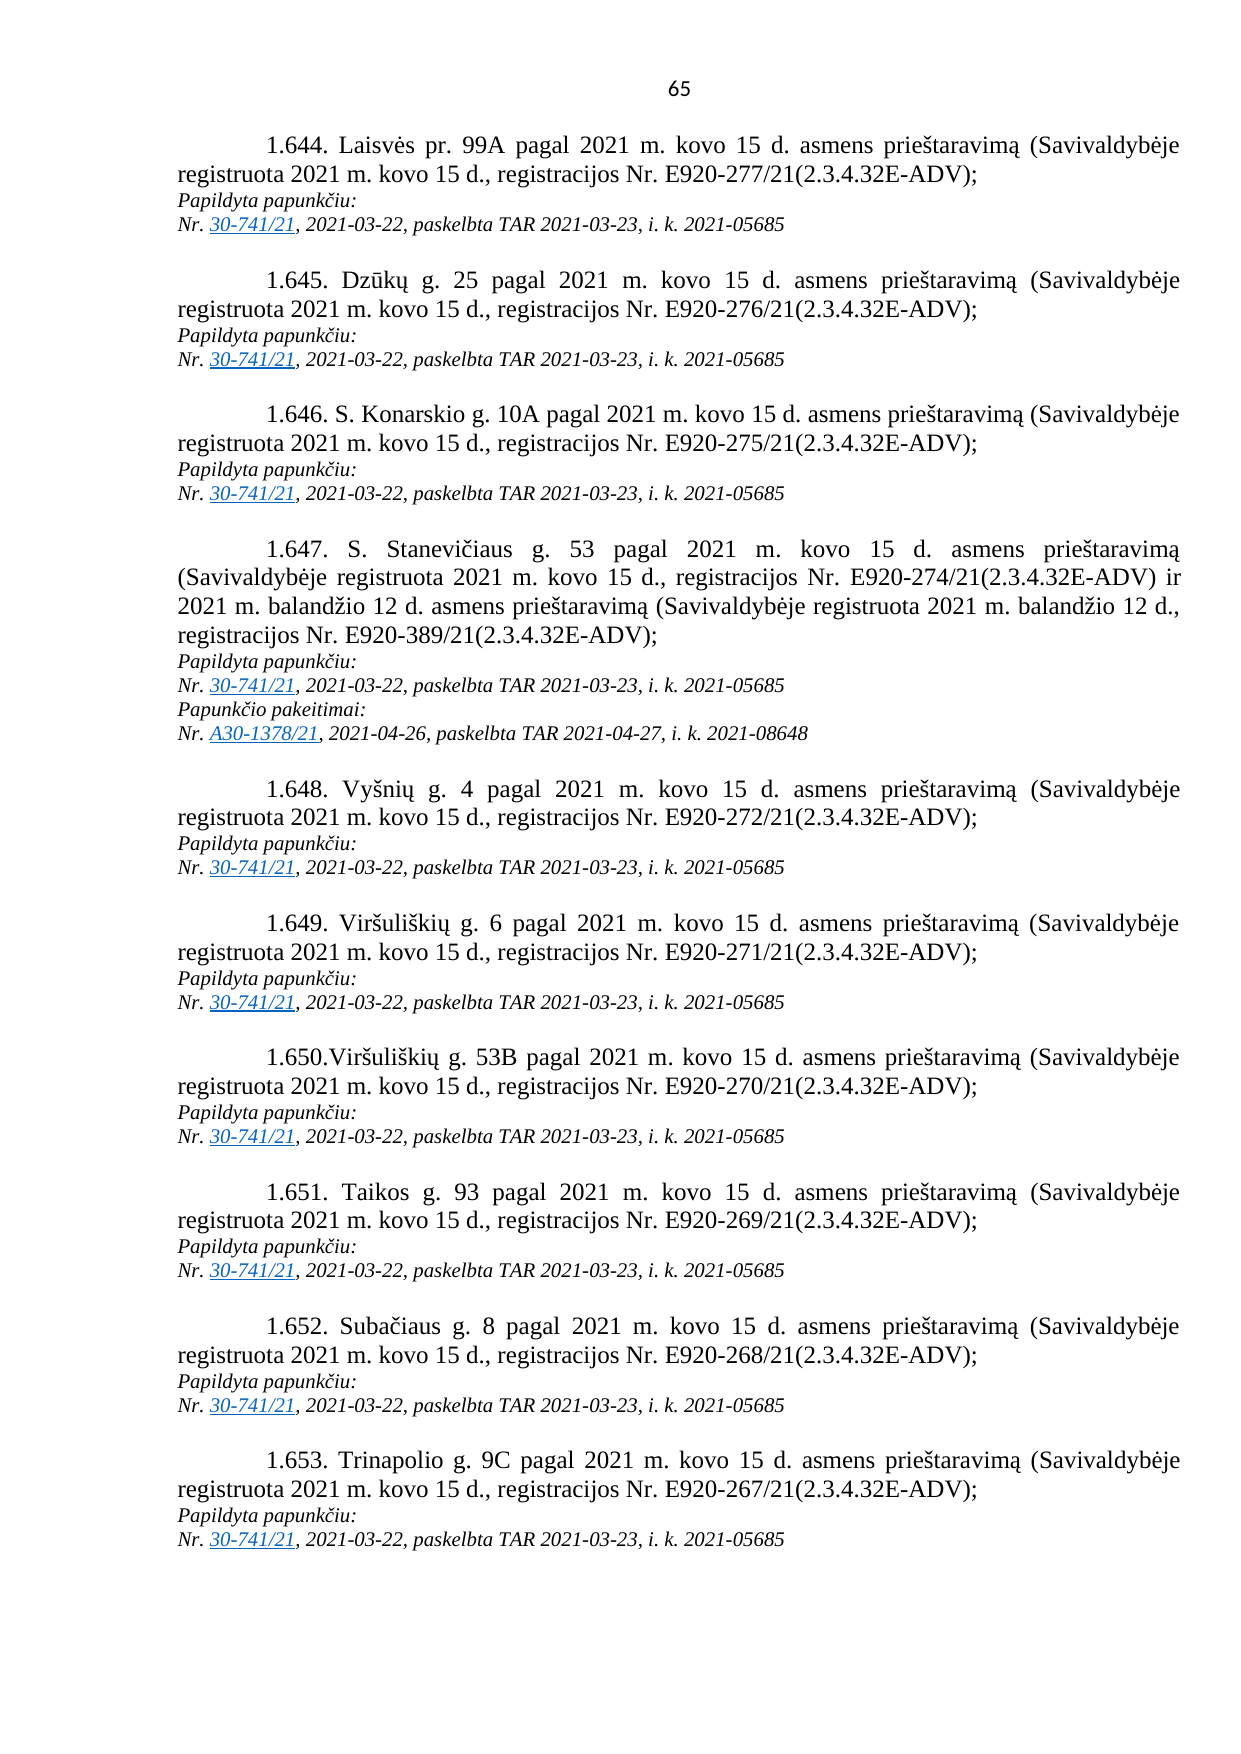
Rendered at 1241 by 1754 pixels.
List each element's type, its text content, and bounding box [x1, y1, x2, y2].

text Nr. 30-741/21, 2021-03-22, paskelbta TAR 2021-03-23, i. k. 2021-05685 [177, 212, 1181, 236]
text 1.644. Laisvės pr. 99A pagal 2021 m. kovo 15 d. asmens prieštaravimą (Savivaldybėje registruota 2021 m. kovo 15 d., registracijos Nr. E920-277/21(2.3.4.32E-ADV); [177, 131, 1181, 188]
text 1.653. Trinapolio g. 9C pagal 2021 m. kovo 15 d. asmens prieštaravimą (Savivaldybėje registruota 2021 m. kovo 15 d., registracijos Nr. E920-267/21(2.3.4.32E-ADV); [177, 1446, 1181, 1503]
text 1.648. Vyšnių g. 4 pagal 2021 m. kovo 15 d. asmens prieštaravimą (Savivaldybėje registruota 2021 m. kovo 15 d., registracijos Nr. E920-272/21(2.3.4.32E-ADV); [177, 774, 1181, 831]
text Nr. 30-741/21, 2021-03-22, paskelbta TAR 2021-03-23, i. k. 2021-05685 [177, 1258, 1181, 1282]
text Nr. 30-741/21, 2021-03-22, paskelbta TAR 2021-03-23, i. k. 2021-05685 [177, 481, 1181, 505]
text 1.646. S. Konarskio g. 10A pagal 2021 m. kovo 15 d. asmens prieštaravimą (Savivaldybėje registruota 2021 m. kovo 15 d., registracijos Nr. E920-275/21(2.3.4.32E-ADV); [177, 399, 1181, 457]
text 1.645. Dzūkų g. 25 pagal 2021 m. kovo 15 d. asmens prieštaravimą (Savivaldybėje registruota 2021 m. kovo 15 d., registracijos Nr. E920-276/21(2.3.4.32E-ADV); [177, 265, 1181, 322]
text Nr. 30-741/21, 2021-03-22, paskelbta TAR 2021-03-23, i. k. 2021-05685 [177, 673, 1181, 697]
text 1.650.Viršuliškių g. 53B pagal 2021 m. kovo 15 d. asmens prieštaravimą (Savivaldybėje registruota 2021 m. kovo 15 d., registracijos Nr. E920-270/21(2.3.4.32E-ADV); [177, 1042, 1181, 1100]
text Papildyta papunkčiu: [177, 322, 1181, 347]
text Papildyta papunkčiu: [177, 649, 1181, 673]
text Nr. A30-1378/21, 2021-04-26, paskelbta TAR 2021-04-27, i. k. 2021-08648 [177, 721, 1181, 745]
text Papildyta papunkčiu: [177, 1100, 1181, 1124]
text 1.651. Taikos g. 93 pagal 2021 m. kovo 15 d. asmens prieštaravimą (Savivaldybėje registruota 2021 m. kovo 15 d., registracijos Nr. E920-269/21(2.3.4.32E-ADV); [177, 1177, 1181, 1234]
text 1.652. Subačiaus g. 8 pagal 2021 m. kovo 15 d. asmens prieštaravimą (Savivaldybėje registruota 2021 m. kovo 15 d., registracijos Nr. E920-268/21(2.3.4.32E-ADV); [177, 1311, 1181, 1369]
text Papildyta papunkčiu: [177, 966, 1181, 990]
text Nr. 30-741/21, 2021-03-22, paskelbta TAR 2021-03-23, i. k. 2021-05685 [177, 1393, 1181, 1417]
text Papildyta papunkčiu: [177, 1369, 1181, 1393]
text Nr. 30-741/21, 2021-03-22, paskelbta TAR 2021-03-23, i. k. 2021-05685 [177, 1124, 1181, 1148]
text Papildyta papunkčiu: [177, 1503, 1181, 1527]
text Papildyta papunkčiu: [177, 188, 1181, 212]
text 1.647. S. Stanevičiaus g. 53 pagal 2021 m. kovo 15 d. asmens prieštaravimą (Savivaldybėje registruota 2021 m. kovo 15 d., registracijos Nr. E920-274/21(2.3.4.32E-ADV) ir 2021 m. balandžio 12 d. asmens prieštaravimą (Savivaldybėje registruota 2021 m. balandžio 12 d., registracijos Nr. E920-389/21(2.3.4.32E-ADV); [177, 534, 1181, 649]
text Nr. 30-741/21, 2021-03-22, paskelbta TAR 2021-03-23, i. k. 2021-05685 [177, 1527, 1181, 1551]
text Nr. 30-741/21, 2021-03-22, paskelbta TAR 2021-03-23, i. k. 2021-05685 [177, 855, 1181, 879]
text 1.649. Viršuliškių g. 6 pagal 2021 m. kovo 15 d. asmens prieštaravimą (Savivaldybėje registruota 2021 m. kovo 15 d., registracijos Nr. E920-271/21(2.3.4.32E-ADV); [177, 908, 1181, 966]
text Nr. 30-741/21, 2021-03-22, paskelbta TAR 2021-03-23, i. k. 2021-05685 [177, 347, 1181, 371]
text Papildyta papunkčiu: [177, 1234, 1181, 1258]
text Nr. 30-741/21, 2021-03-22, paskelbta TAR 2021-03-23, i. k. 2021-05685 [177, 990, 1181, 1014]
text Papildyta papunkčiu: [177, 831, 1181, 855]
text Papildyta papunkčiu: [177, 457, 1181, 481]
text Papunkčio pakeitimai: [177, 697, 1181, 721]
